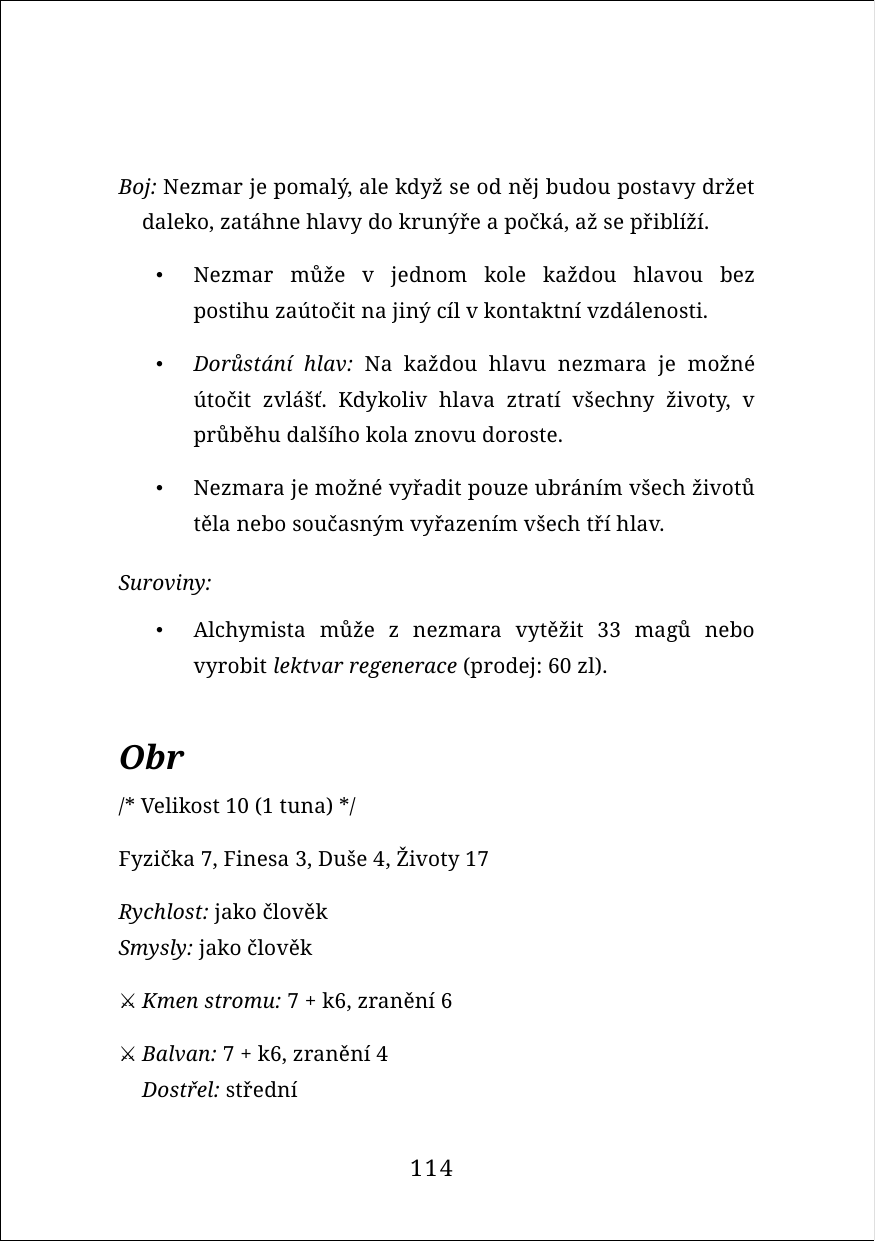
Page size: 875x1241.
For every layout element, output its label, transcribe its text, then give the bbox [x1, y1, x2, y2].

list Nezmar může v jednom kole každou hlavou bez postihu zaútočit na jiný cíl v kontaktní vzdálenosti. [156, 261, 756, 324]
text Rychlost: jako člověk [118, 897, 756, 926]
text Suroviny: [118, 568, 756, 597]
subtitle Obr [118, 734, 756, 779]
list Dorůstání hlav: Na každou hlavu nezmara je možné útočit zvlášť. Kdykoliv hlava ztratí všechny životy, v průběhu dalšího kola znovu doroste. [156, 349, 756, 449]
text Boj: Nezmar je pomalý, ale když se od něj budou postavy držet daleko, zatáhne hlavy do krunýře a počká, až se přiblíží. [118, 172, 756, 236]
text Fyzička 7, Finesa 3, Duše 4, Životy 17 [118, 844, 756, 873]
list Alchymista může z nezmara vytěžit 33 magů nebo vyrobit lektvar regenerace (prodej: 60 zl). [156, 616, 756, 679]
text Smysly: jako člověk [118, 933, 756, 961]
text /* Velikost 10 (1 tuna) */ [118, 791, 756, 819]
text Dostřel: střední [142, 1075, 756, 1103]
text ⚔ Kmen stromu: 7 + k6, zranění 6 [118, 986, 756, 1015]
text ⚔ Balvan: 7 + k6, zranění 4 [118, 1039, 756, 1068]
list Nezmara je možné vyřadit pouze ubráním všech životů těla nebo současným vyřazením všech tří hlav. [156, 473, 756, 537]
